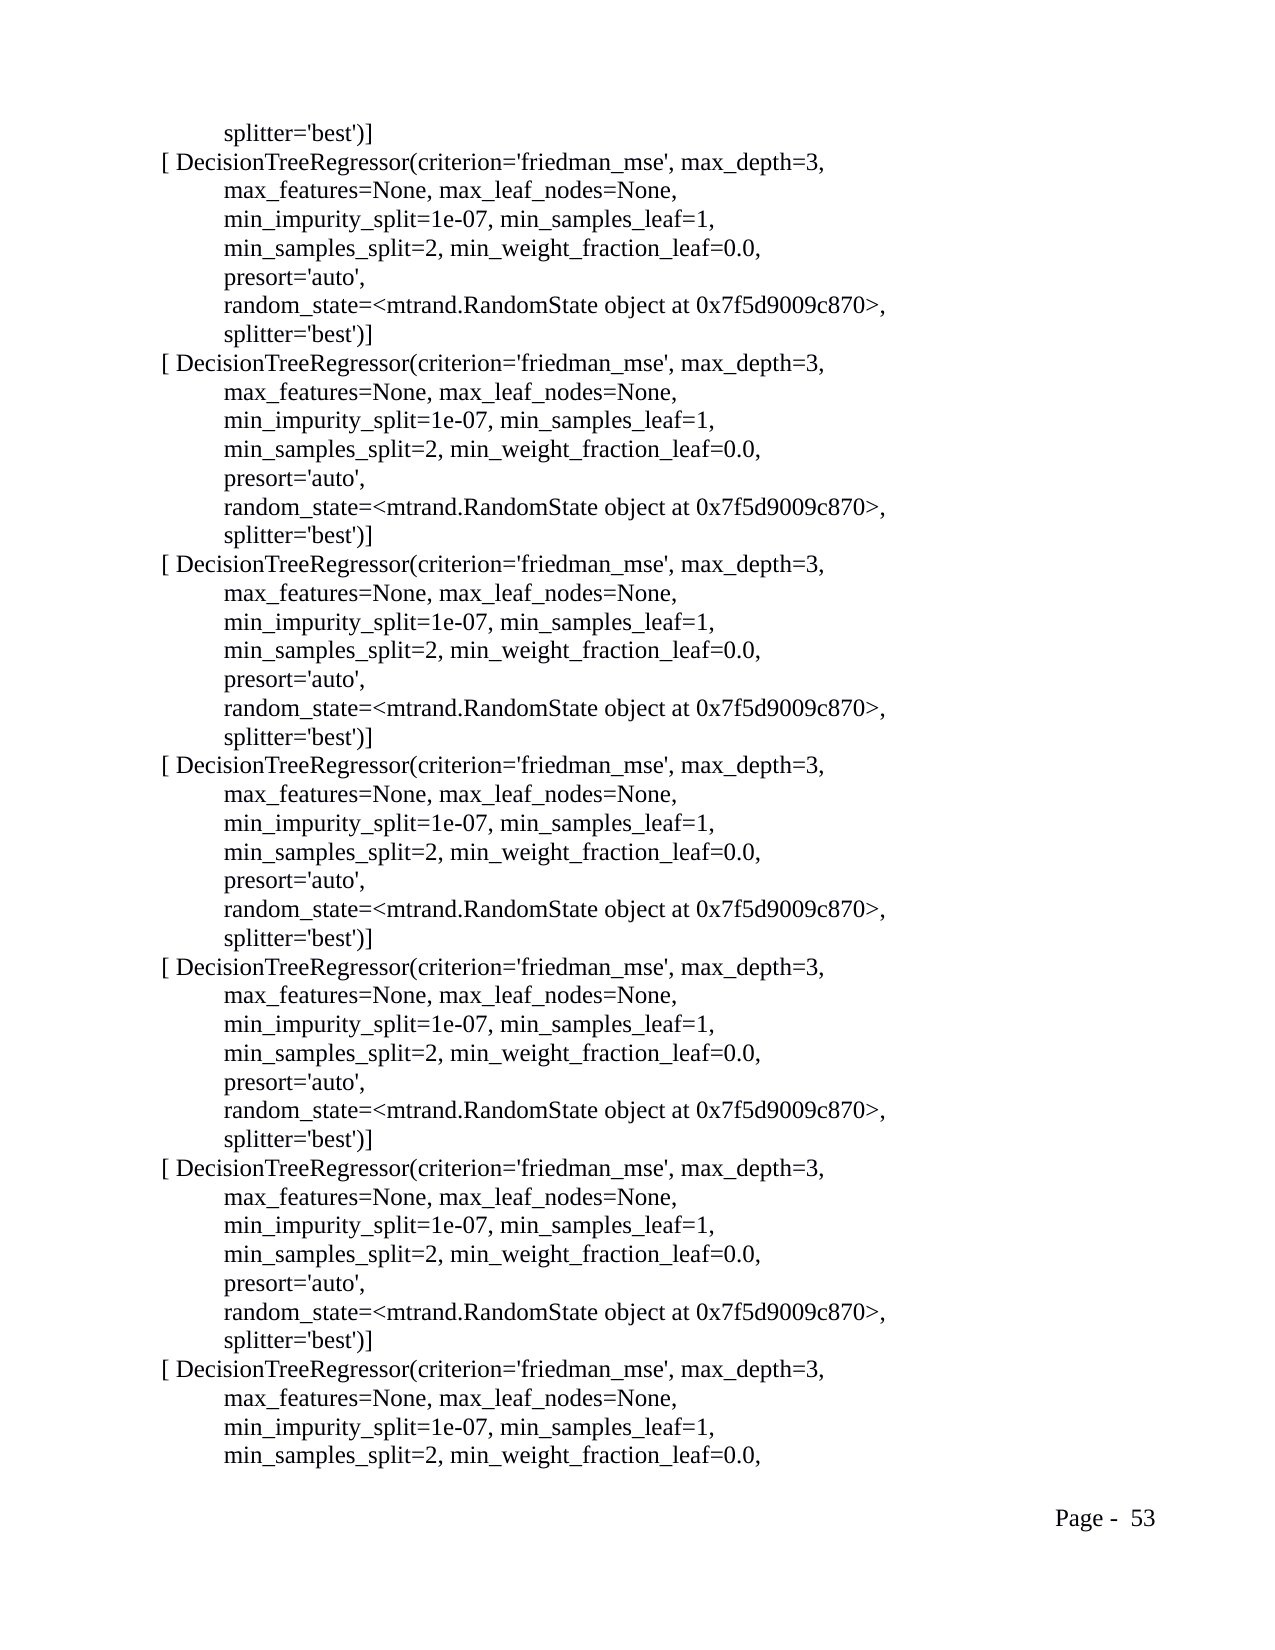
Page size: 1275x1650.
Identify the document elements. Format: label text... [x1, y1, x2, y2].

text [ DecisionTreeRegressor(criterion='friedman_mse', max_depth=3, [155, 952, 1157, 981]
text max_features=None, max_leaf_nodes=None, [155, 981, 1157, 1009]
text random_state=<mtrand.RandomState object at 0x7f5d9009c870>, [155, 693, 1157, 722]
text splitter='best')] [155, 923, 1157, 952]
text min_impurity_split=1e-07, min_samples_leaf=1, [155, 808, 1157, 837]
text min_samples_split=2, min_weight_fraction_leaf=0.0, [155, 233, 1157, 262]
text [ DecisionTreeRegressor(criterion='friedman_mse', max_depth=3, [155, 348, 1157, 377]
text random_state=<mtrand.RandomState object at 0x7f5d9009c870>, [155, 894, 1157, 923]
text presort='auto', [155, 1067, 1157, 1096]
text random_state=<mtrand.RandomState object at 0x7f5d9009c870>, [155, 492, 1157, 521]
text min_samples_split=2, min_weight_fraction_leaf=0.0, [155, 837, 1157, 866]
text presort='auto', [155, 463, 1157, 492]
text splitter='best')] [155, 118, 1157, 147]
text random_state=<mtrand.RandomState object at 0x7f5d9009c870>, [155, 1096, 1157, 1124]
text min_samples_split=2, min_weight_fraction_leaf=0.0, [155, 1441, 1157, 1469]
text presort='auto', [155, 262, 1157, 291]
text [ DecisionTreeRegressor(criterion='friedman_mse', max_depth=3, [155, 1153, 1157, 1182]
text min_impurity_split=1e-07, min_samples_leaf=1, [155, 1211, 1157, 1239]
text random_state=<mtrand.RandomState object at 0x7f5d9009c870>, [155, 291, 1157, 319]
text min_impurity_split=1e-07, min_samples_leaf=1, [155, 607, 1157, 636]
text min_samples_split=2, min_weight_fraction_leaf=0.0, [155, 636, 1157, 664]
text presort='auto', [155, 664, 1157, 693]
text max_features=None, max_leaf_nodes=None, [155, 176, 1157, 204]
text [ DecisionTreeRegressor(criterion='friedman_mse', max_depth=3, [155, 1354, 1157, 1383]
text min_impurity_split=1e-07, min_samples_leaf=1, [155, 204, 1157, 233]
text [ DecisionTreeRegressor(criterion='friedman_mse', max_depth=3, [155, 751, 1157, 779]
text presort='auto', [155, 866, 1157, 894]
text splitter='best')] [155, 319, 1157, 348]
text min_samples_split=2, min_weight_fraction_leaf=0.0, [155, 1038, 1157, 1067]
text splitter='best')] [155, 1124, 1157, 1153]
text splitter='best')] [155, 722, 1157, 751]
text min_samples_split=2, min_weight_fraction_leaf=0.0, [155, 1239, 1157, 1268]
text max_features=None, max_leaf_nodes=None, [155, 1383, 1157, 1412]
text max_features=None, max_leaf_nodes=None, [155, 578, 1157, 607]
text splitter='best')] [155, 521, 1157, 549]
text random_state=<mtrand.RandomState object at 0x7f5d9009c870>, [155, 1297, 1157, 1326]
text max_features=None, max_leaf_nodes=None, [155, 779, 1157, 808]
text [ DecisionTreeRegressor(criterion='friedman_mse', max_depth=3, [155, 147, 1157, 176]
text presort='auto', [155, 1268, 1157, 1297]
text min_impurity_split=1e-07, min_samples_leaf=1, [155, 406, 1157, 434]
text [ DecisionTreeRegressor(criterion='friedman_mse', max_depth=3, [155, 549, 1157, 578]
text max_features=None, max_leaf_nodes=None, [155, 1182, 1157, 1211]
text min_samples_split=2, min_weight_fraction_leaf=0.0, [155, 434, 1157, 463]
text min_impurity_split=1e-07, min_samples_leaf=1, [155, 1412, 1157, 1441]
text max_features=None, max_leaf_nodes=None, [155, 377, 1157, 406]
text splitter='best')] [155, 1326, 1157, 1354]
text min_impurity_split=1e-07, min_samples_leaf=1, [155, 1009, 1157, 1038]
